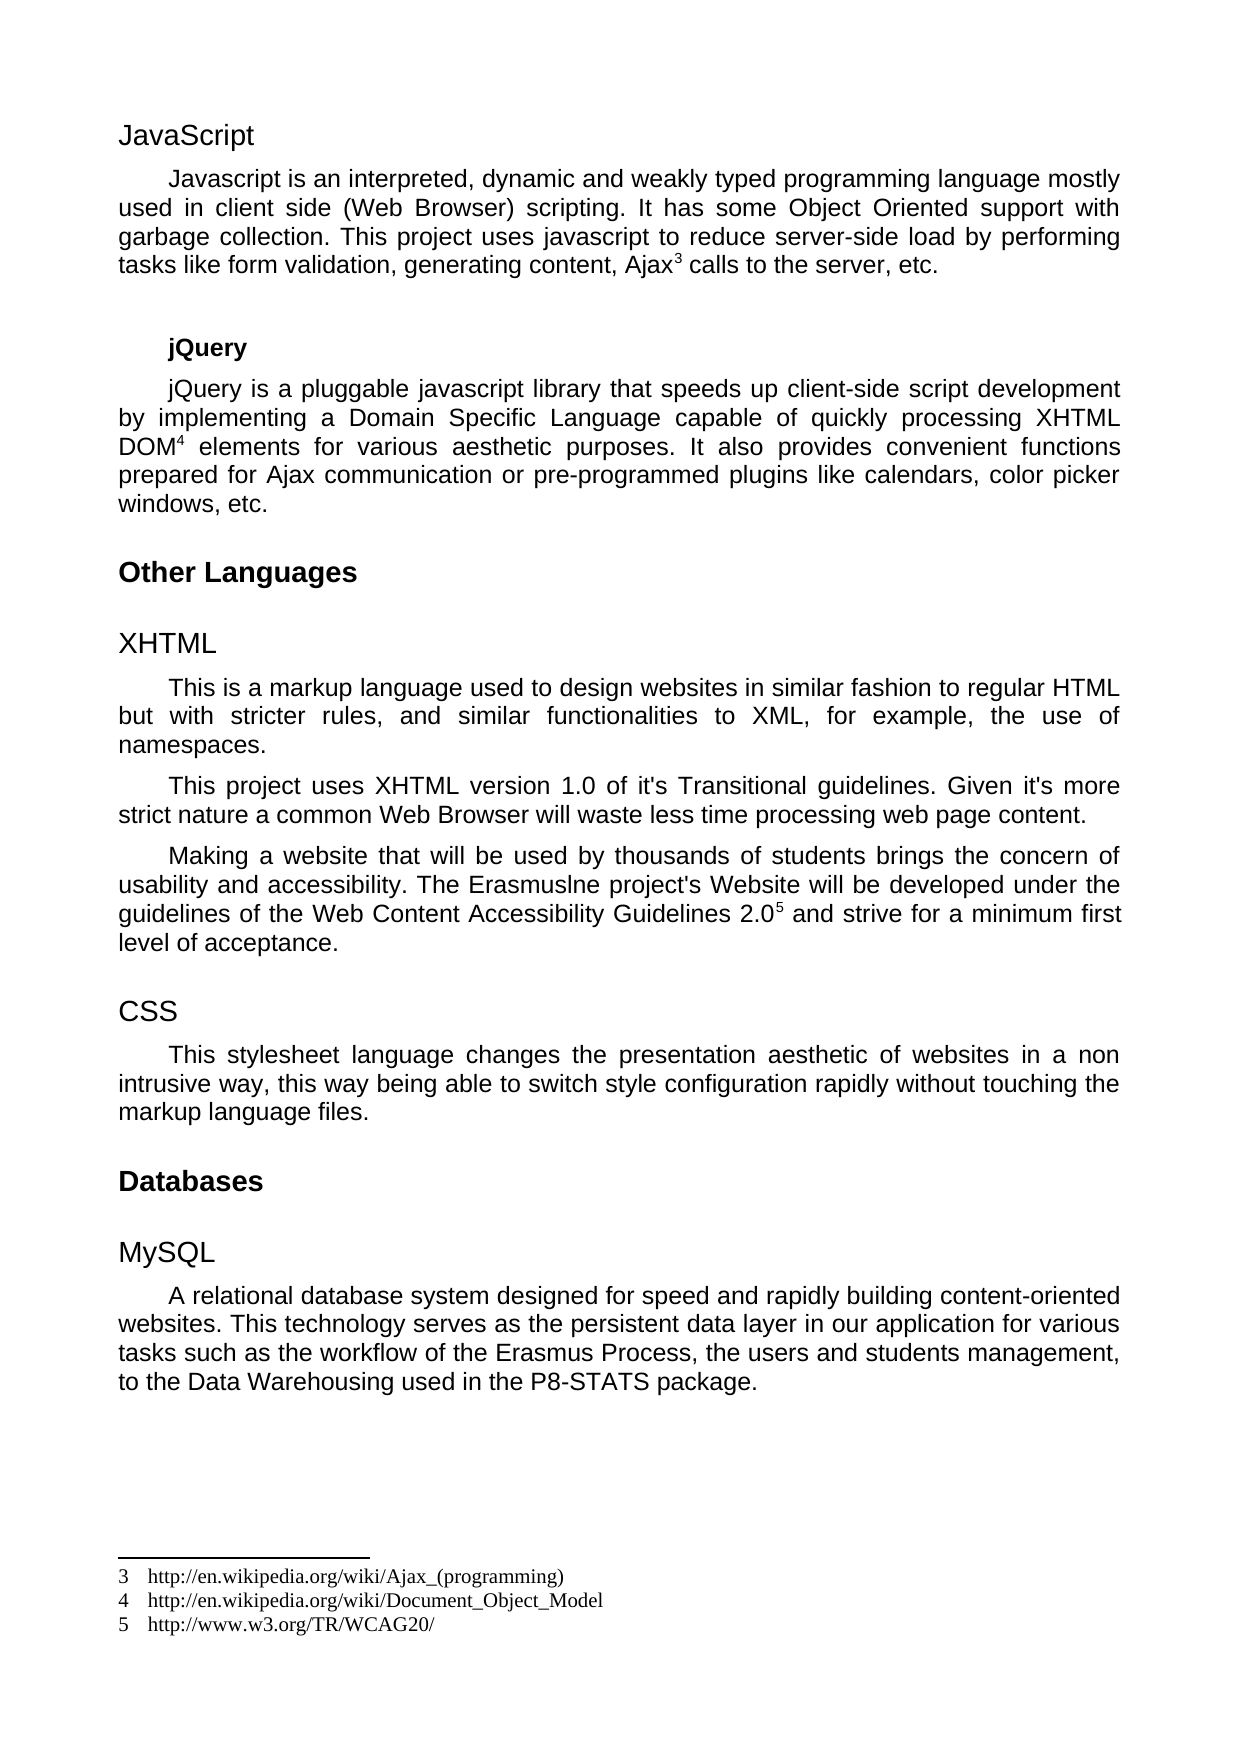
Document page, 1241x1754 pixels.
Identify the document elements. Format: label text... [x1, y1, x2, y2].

text This is a markup language used to design websites in similar fashion to regular HTML but with stricter rules, and similar functionalities to XML, for example, the use of namespaces. [118, 672, 1122, 759]
text A relational database system designed for speed and rapidly building content-oriented websites. This technology serves as the persistent data layer in our application for various tasks such as the workflow of the Erasmus Process, the users and students management, to the Data Warehousing used in the P8-STATS package. [118, 1281, 1122, 1396]
text Javascript is an interpreted, dynamic and weakly typed programming language mostly used in client side (Web Browser) scripting. It has some Object Oriented support with garbage collection. This project uses javascript to reduce server-side load by performing tasks like form validation, generating content, Ajax calls to the server, etc. [118, 164, 1122, 279]
text This stylesheet language changes the presentation aesthetic of websites in a non intrusive way, this way being able to switch style configuration rapidly without touching the markup language files. [118, 1040, 1122, 1126]
subtitle Databases [118, 1163, 1122, 1197]
subtitle JavaScript [118, 118, 1122, 152]
text http://en.wikipedia.org/wiki/Ajax_(programming) [118, 1564, 1122, 1588]
subtitle Other Languages [118, 555, 1122, 589]
subtitle CSS [118, 994, 1122, 1027]
text jQuery is a pluggable javascript library that speeds up client-side script development by implementing a Domain Specific Language capable of quickly processing XHTML DOM elements for various aesthetic purposes. It also provides convenient functions prepared for Ajax communication or pre-programmed plugins like calendars, color picker windows, etc. [118, 374, 1122, 518]
subtitle MySQL [118, 1234, 1122, 1268]
text http://www.w3.org/TR/WCAG20/ [118, 1612, 1122, 1636]
text jQuery [118, 333, 1122, 362]
text http://en.wikipedia.org/wiki/Document_Object_Model [118, 1588, 1122, 1612]
text Making a website that will be used by thousands of students brings the concern of usability and accessibility. The Erasmuslne project's Website will be developed under the guidelines of the Web Content Accessibility Guidelines 2.0 and strive for a minimum first level of acceptance. [118, 841, 1122, 956]
text This project uses XHTML version 1.0 of it's Transitional guidelines. Given it's more strict nature a common Web Browser will waste less time processing web page content. [118, 771, 1122, 829]
subtitle XHTML [118, 626, 1122, 660]
